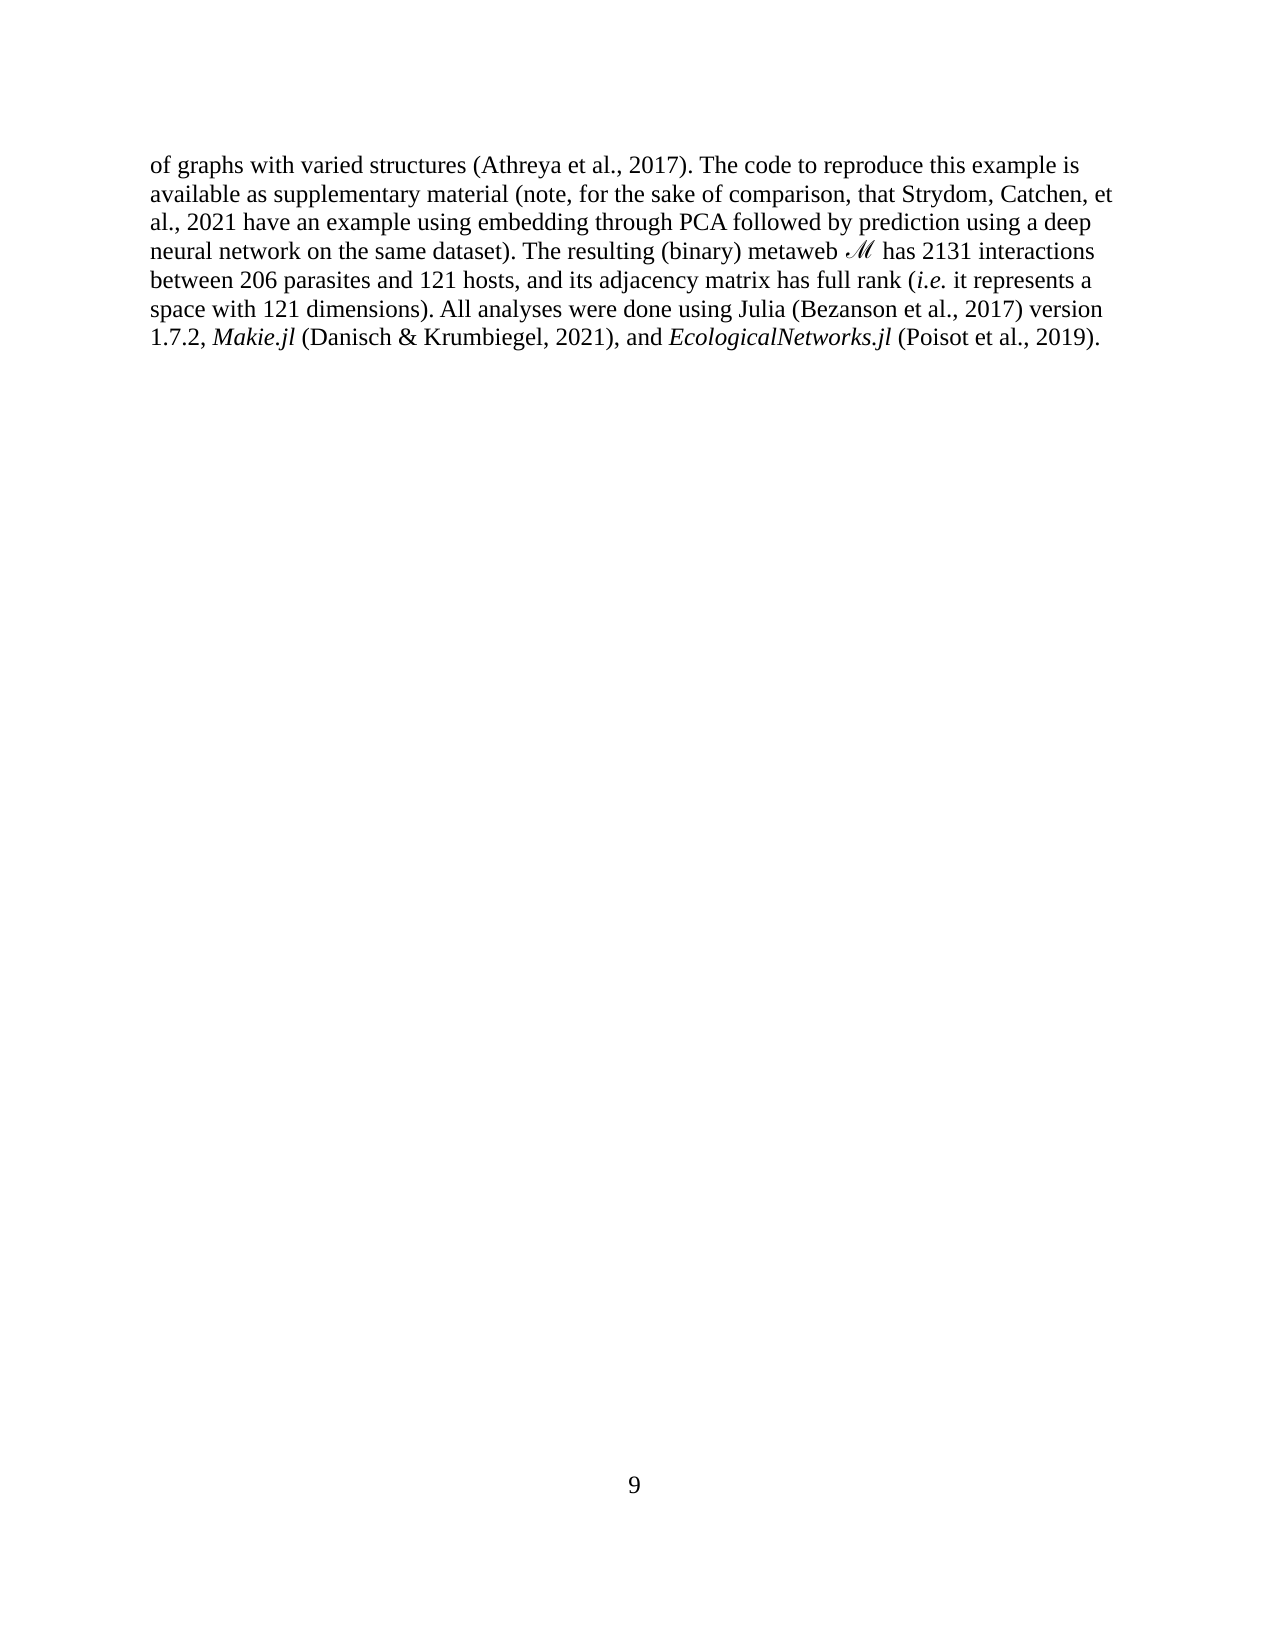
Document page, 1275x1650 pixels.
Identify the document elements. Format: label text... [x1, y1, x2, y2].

text of graphs with varied structures (Athreya et al., 2017). The code to reproduce this example is available as supplementary material (note, for the sake of comparison, that Strydom, Catchen, et al., 2021 have an example using embedding through PCA followed by prediction using a deep neural network on the same dataset). The resulting (binary) metaweb has 2131 interactions between 206 parasites and 121 hosts, and its adjacency matrix has full rank (i.e. it represents a space with 121 dimensions). All analyses were done using Julia (Bezanson et al., 2017) version 1.7.2, Makie.jl (Danisch & Krumbiegel, 2021), and EcologicalNetworks.jl (Poisot et al., 2019). [150, 150, 1125, 351]
